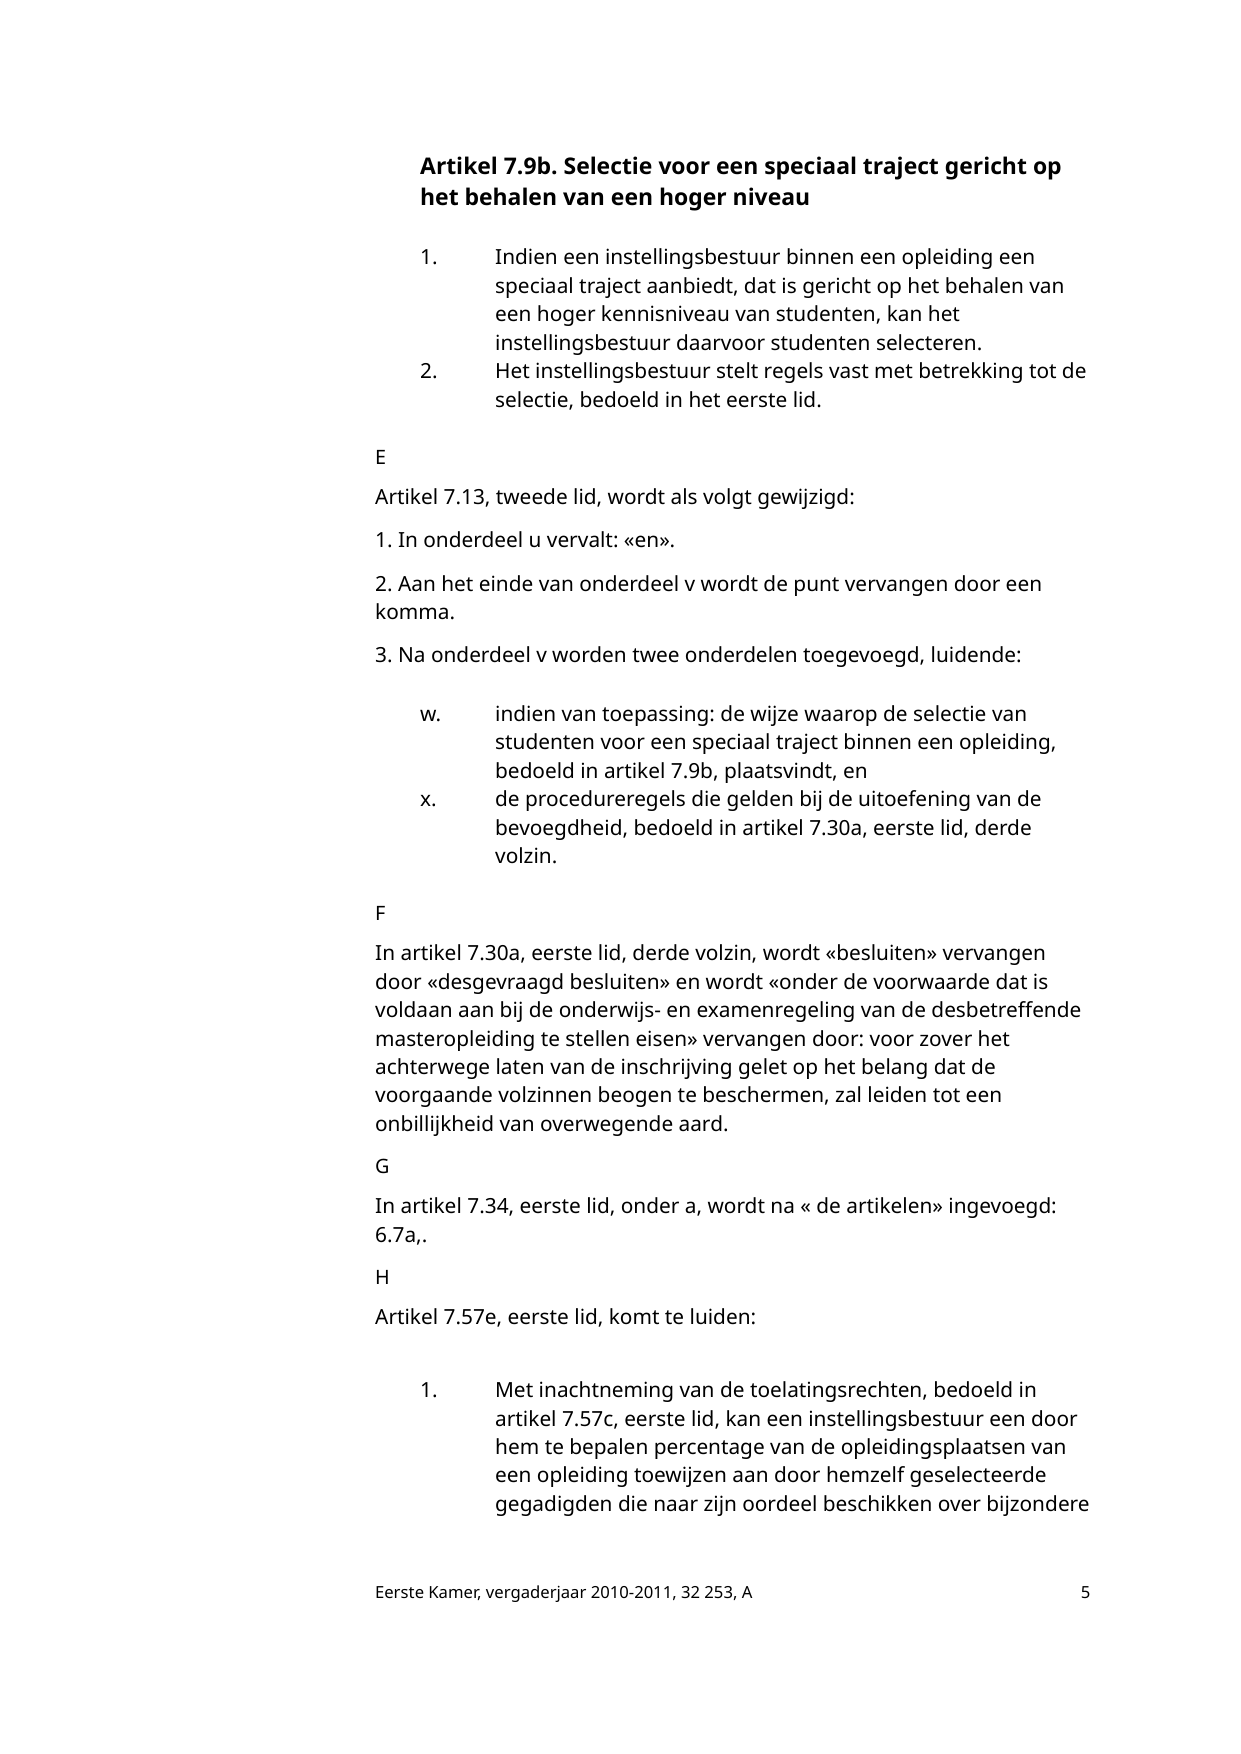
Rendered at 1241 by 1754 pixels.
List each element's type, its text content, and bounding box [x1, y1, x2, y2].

text Artikel 7.57e, eerste lid, komt te luiden: [375, 1302, 1090, 1330]
list indien van toepassing: de wijze waarop de selectie van studenten voor een speciaal traject binnen een opleiding, bedoeld in artikel 7.9b, plaatsvindt, en [420, 699, 1090, 784]
text 1. In onderdeel u vervalt: «en». [375, 525, 1090, 554]
list Het instellingsbestuur stelt regels vast met betrekking tot de selectie, bedoeld in het eerste lid. [420, 356, 1090, 413]
text In artikel 7.30a, eerste lid, derde volzin, wordt «besluiten» vervangen door «desgevraagd besluiten» en wordt «onder de voorwaarde dat is voldaan aan bij de onderwijs- en examenregeling van de desbetreffende masteropleiding te stellen eisen» vervangen door: voor zover het achterwege laten van de inschrijving gelet op het belang dat de voorgaande volzinnen beogen te beschermen, zal leiden tot een onbillijkheid van overwegende aard. [375, 938, 1090, 1137]
text 3. Na onderdeel v worden twee onderdelen toegevoegd, luidende: [375, 641, 1090, 669]
text Artikel 7.13, tweede lid, wordt als volgt gewijzigd: [375, 482, 1090, 510]
list Indien een instellingsbestuur binnen een opleiding een speciaal traject aanbiedt, dat is gericht op het behalen van een hoger kennisniveau van studenten, kan het instellingsbestuur daarvoor studenten selecteren. [420, 242, 1090, 356]
list Met inachtneming van de toelatingsrechten, bedoeld in artikel 7.57c, eerste lid, kan een instellingsbestuur een door hem te bepalen percentage van de opleidingsplaatsen van een opleiding toewijzen aan door hemzelf geselecteerde gegadigden die naar zijn oordeel beschikken over bijzondere [420, 1375, 1090, 1517]
subtitle Artikel 7.9b. Selectie voor een speciaal traject gericht op het behalen van een hoger niveau [420, 150, 1090, 212]
text In artikel 7.34, eerste lid, onder a, wordt na « de artikelen» ingevoegd: 6.7a,. [375, 1191, 1090, 1248]
text H [375, 1263, 1090, 1290]
text E [375, 443, 1090, 470]
text G [375, 1152, 1090, 1179]
text F [375, 900, 1090, 927]
text 2. Aan het einde van onderdeel v wordt de punt vervangen door een komma. [375, 569, 1090, 626]
list de procedureregels die gelden bij de uitoefening van de bevoegdheid, bedoeld in artikel 7.30a, eerste lid, derde volzin. [420, 784, 1090, 870]
